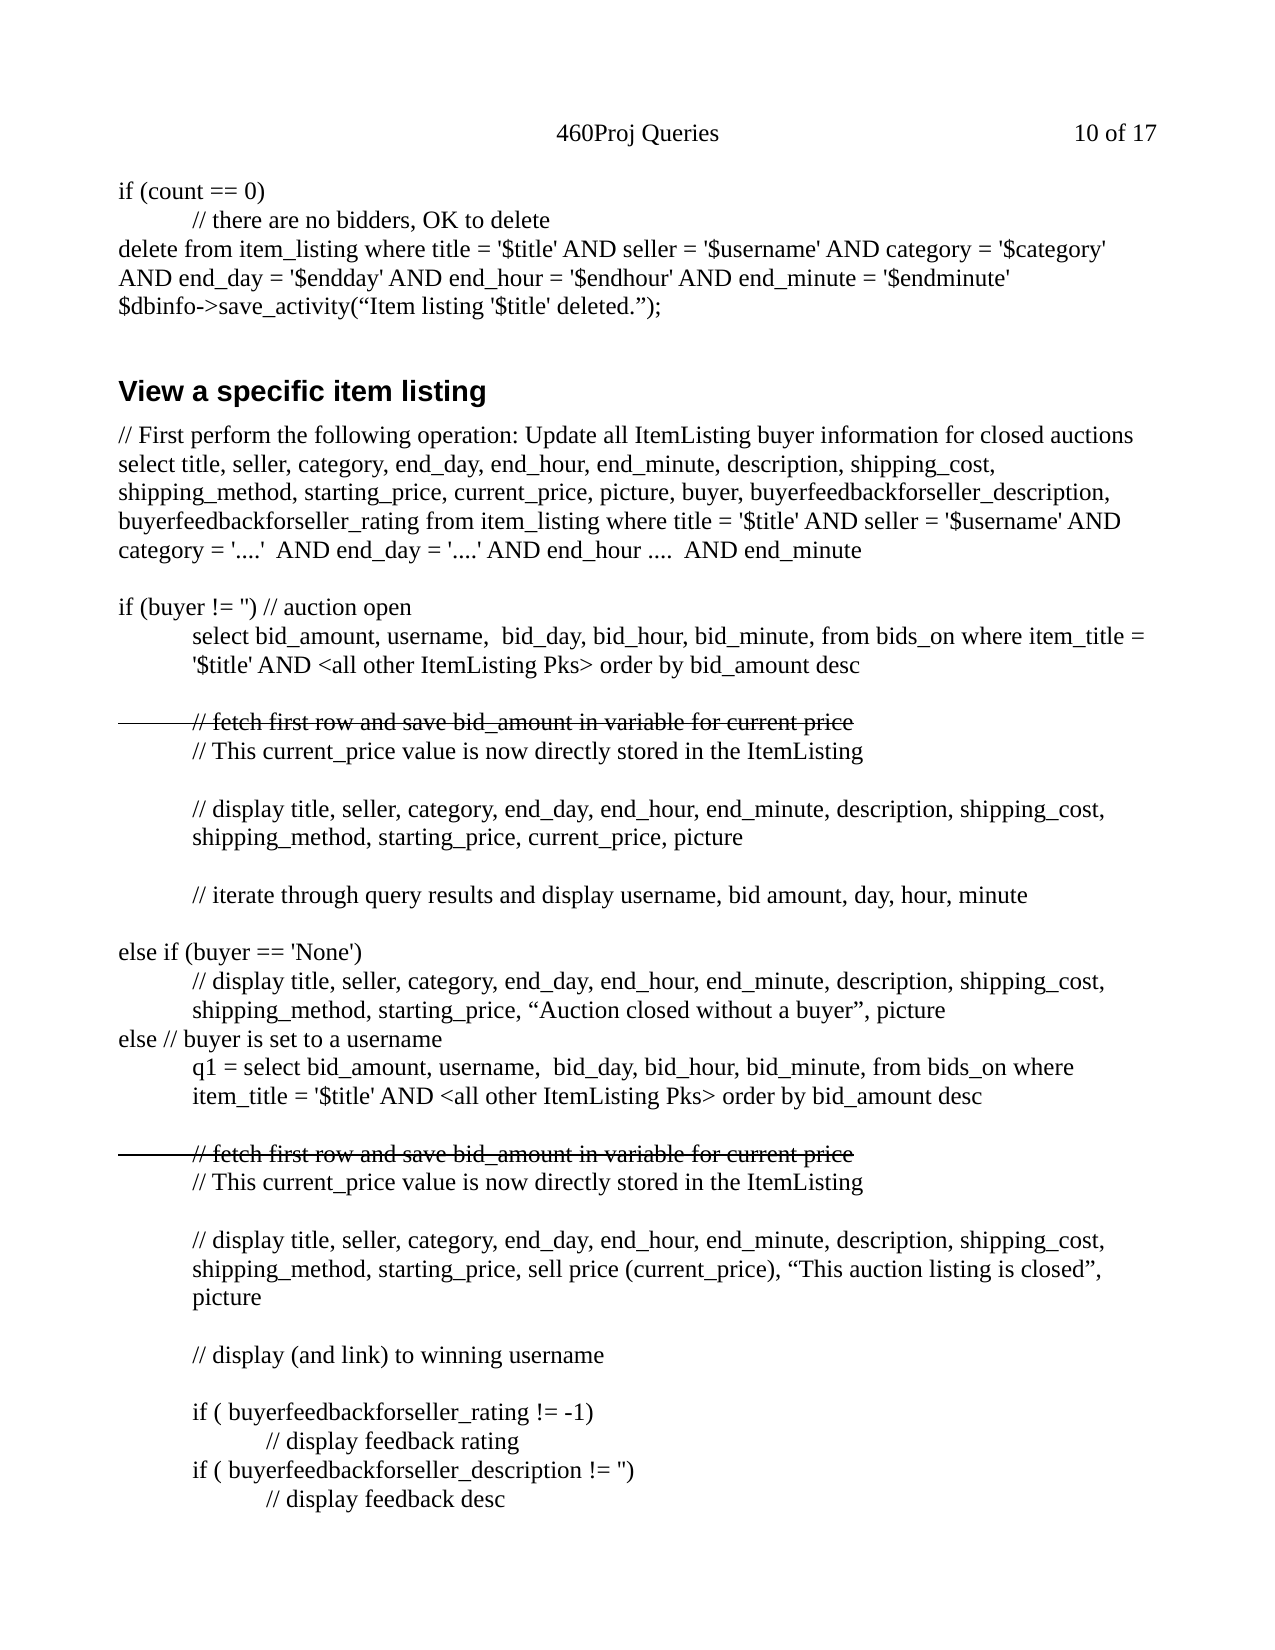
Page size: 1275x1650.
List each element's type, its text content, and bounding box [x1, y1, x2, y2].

text else if (buyer == 'None') [118, 937, 1157, 966]
text else // buyer is set to a username [118, 1024, 1157, 1052]
text if (count == 0) [118, 176, 1157, 205]
text // display title, seller, category, end_day, end_hour, end_minute, description, shipping_cost, shipping_method, starting_price, sell price (current_price), “This auction listing is closed”, picture [118, 1225, 1157, 1311]
text if (buyer != '') // auction open [118, 592, 1157, 621]
text // iterate through query results and display username, bid amount, day, hour, minute [118, 880, 1157, 909]
text // display title, seller, category, end_day, end_hour, end_minute, description, shipping_cost, shipping_method, starting_price, “Auction closed without a buyer”, picture [118, 966, 1157, 1024]
text // fetch first row and save bid_amount in variable for current price [118, 707, 1157, 736]
text // display feedback desc [118, 1484, 1157, 1512]
text // display (and link) to winning username [118, 1340, 1157, 1369]
text // fetch first row and save bid_amount in variable for current price [118, 1139, 1157, 1167]
text $dbinfo->save_activity(“Item listing '$title' deleted.”); [118, 291, 1157, 320]
text if ( buyerfeedbackforseller_description != '') [118, 1455, 1157, 1484]
text delete from item_listing where title = '$title' AND seller = '$username' AND category = '$category' AND end_day = '$endday' AND end_hour = '$endhour' AND end_minute = '$endminute' [118, 234, 1157, 291]
text if ( buyerfeedbackforseller_rating != -1) [118, 1397, 1157, 1426]
text // First perform the following operation: Update all ItemListing buyer information for closed auctions [118, 420, 1157, 449]
text // display title, seller, category, end_day, end_hour, end_minute, description, shipping_cost, shipping_method, starting_price, current_price, picture [118, 794, 1157, 851]
text q1 = select bid_amount, username, bid_day, bid_hour, bid_minute, from bids_on where item_title = '$title' AND <all other ItemListing Pks> order by bid_amount desc [118, 1052, 1157, 1110]
text // This current_price value is now directly stored in the ItemListing [118, 736, 1157, 765]
text select title, seller, category, end_day, end_hour, end_minute, description, shipping_cost, shipping_method, starting_price, current_price, picture, buyer, buyerfeedbackforseller_description, buyerfeedbackforseller_rating from item_listing where title = '$title' AND seller = '$username' AND category = '....' AND end_day = '....' AND end_hour .... AND end_minute [118, 449, 1157, 564]
text // This current_price value is now directly stored in the ItemListing [118, 1167, 1157, 1196]
text // there are no bidders, OK to delete [118, 205, 1157, 234]
text // display feedback rating [118, 1426, 1157, 1455]
subtitle View a specific item listing [118, 374, 1157, 407]
text select bid_amount, username, bid_day, bid_hour, bid_minute, from bids_on where item_title = '$title' AND <all other ItemListing Pks> order by bid_amount desc [118, 621, 1157, 679]
